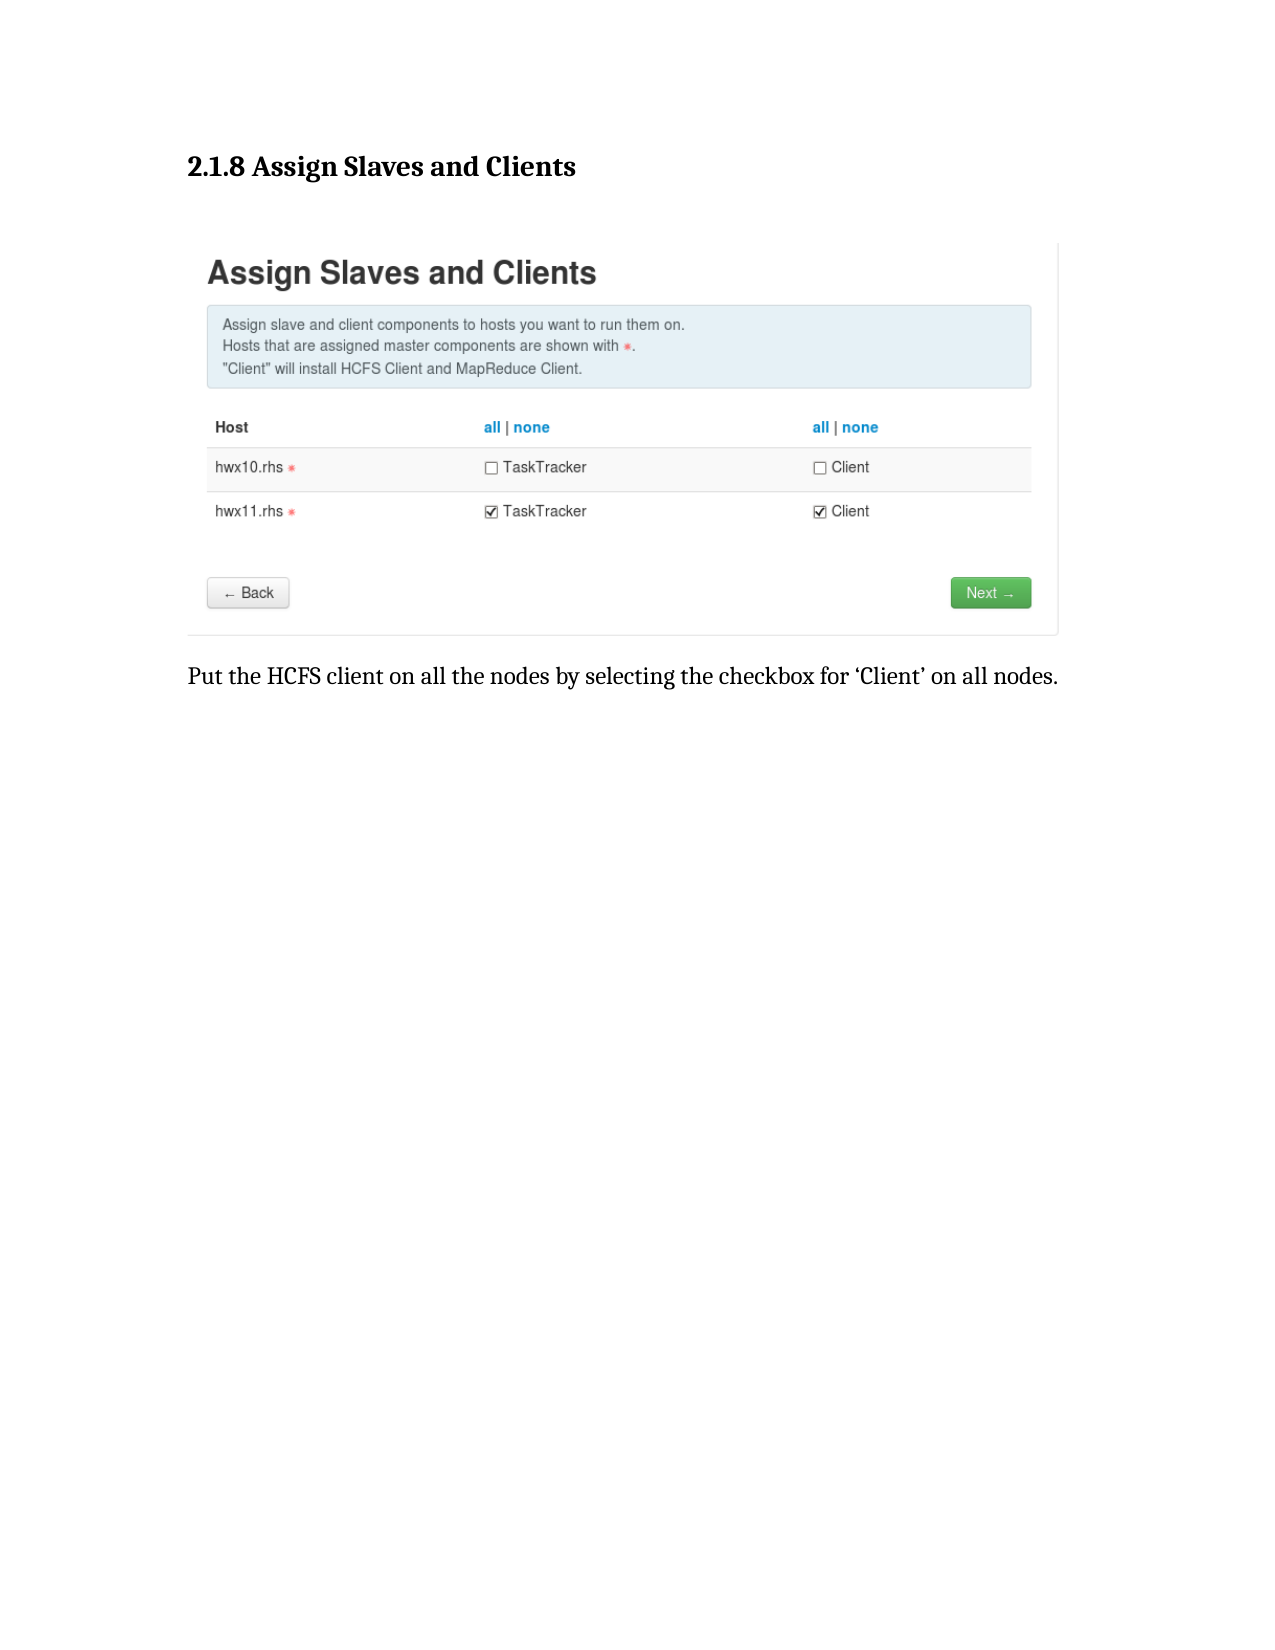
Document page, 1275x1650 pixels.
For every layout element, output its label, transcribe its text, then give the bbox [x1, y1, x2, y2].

picture [187, 243, 1088, 662]
text Put the HCFS client on all the nodes by selecting the checkbox for ‘Client’ on all nodes. [187, 662, 1087, 690]
text [187, 217, 1087, 243]
text 2.1.8 Assign Slaves and Clients [187, 150, 1087, 183]
